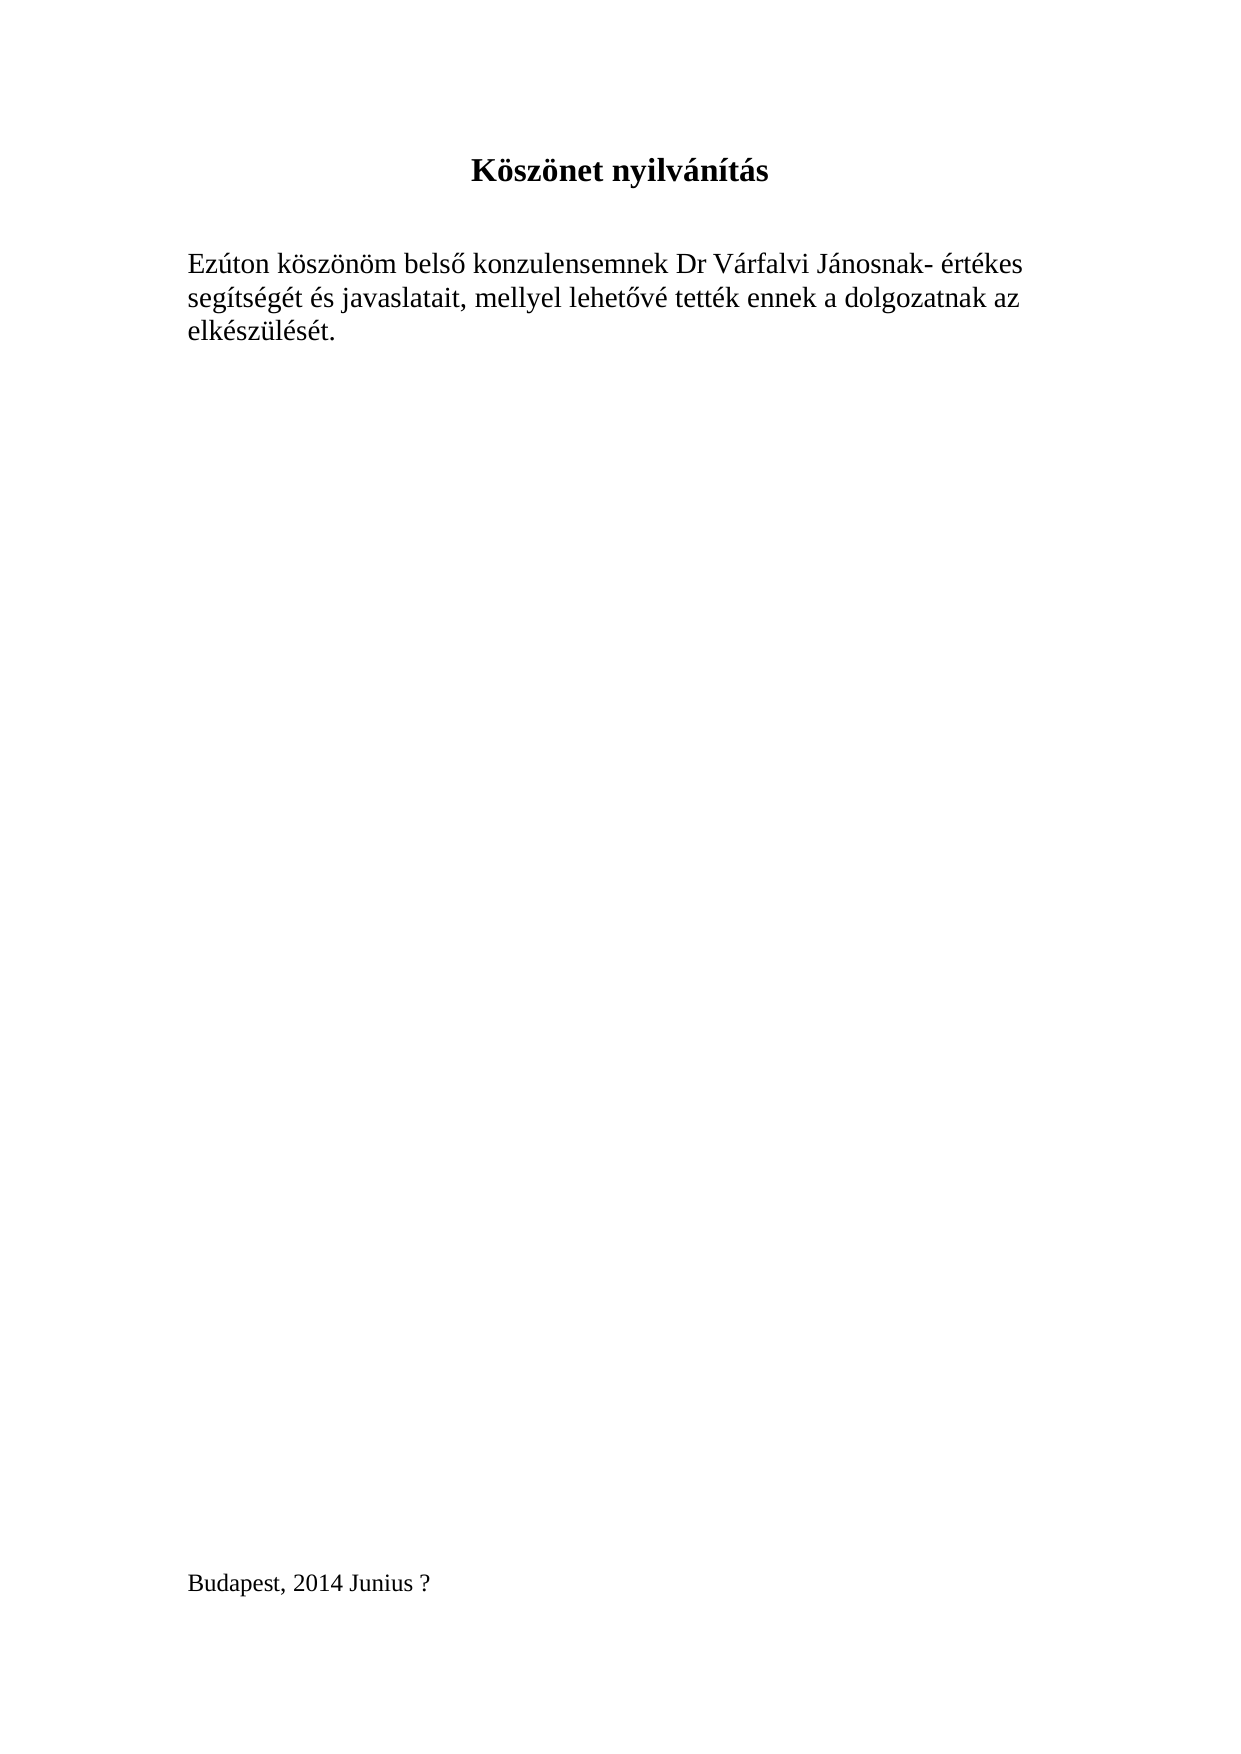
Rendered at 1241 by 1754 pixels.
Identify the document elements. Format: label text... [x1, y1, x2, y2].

text Köszönet nyilvánítás [187, 150, 1053, 188]
text Budapest, 2014 Junius ? [187, 1568, 707, 1597]
text Ezúton köszönöm belső konzulensemnek Dr Várfalvi Jánosnak- értékes segítségét és javaslatait, mellyel lehetővé tették ennek a dolgozatnak az elkészülését. [187, 247, 1053, 347]
